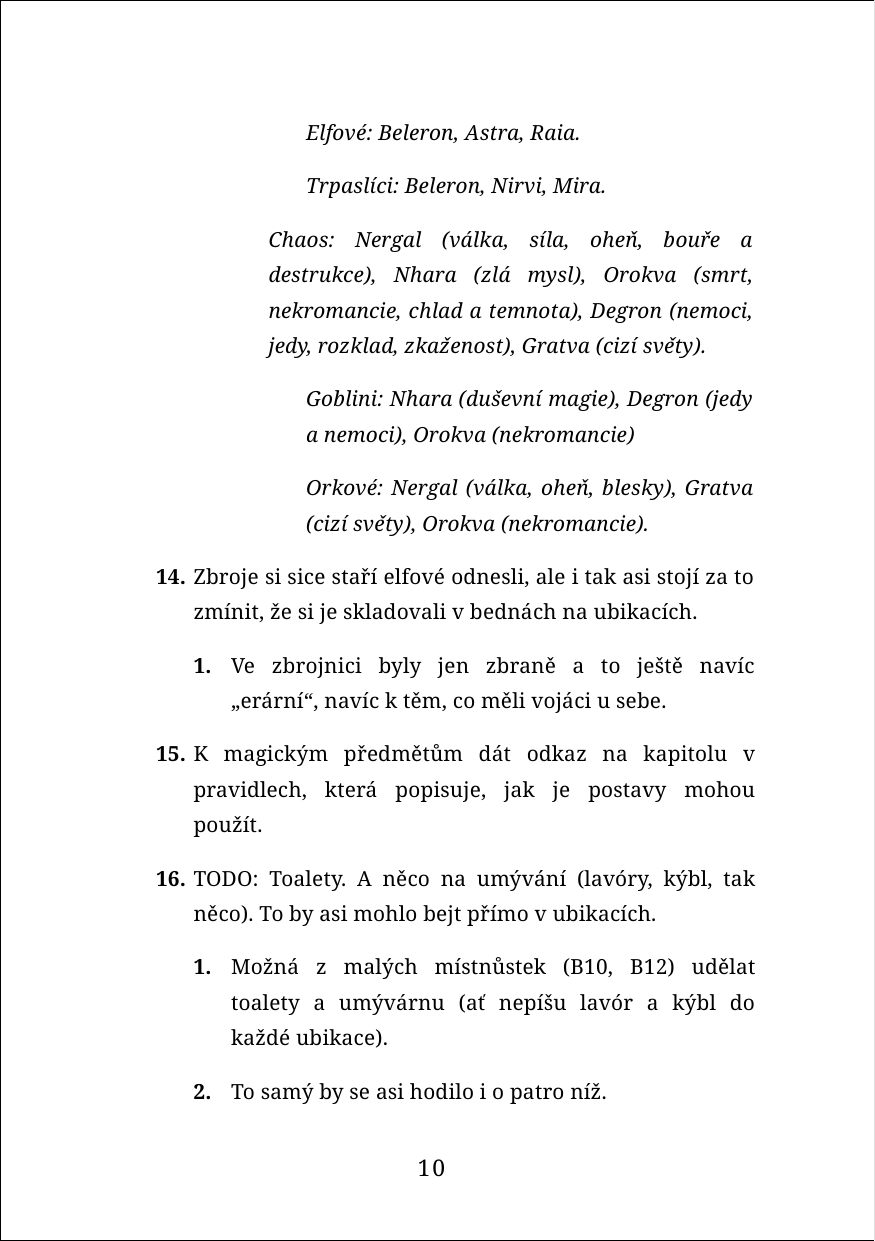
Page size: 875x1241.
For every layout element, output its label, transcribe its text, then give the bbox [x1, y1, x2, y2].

list Trpaslíci: Beleron, Nirvi, Mira. [268, 171, 756, 200]
list Možná z malých místnůstek (B10, B12) udělat toalety a umývárnu (ať nepíšu lavór a kýbl do každé ubikace). [193, 952, 756, 1052]
list To samý by se asi hodilo i o patro níž. [193, 1077, 756, 1105]
list Ve zbrojnici byly jen zbraně a to ještě navíc „erární“, navíc k těm, co měli vojáci u sebe. [193, 651, 756, 715]
list Chaos: Nergal (válka, síla, oheň, bouře a destrukce), Nhara (zlá mysl), Orokva (smrt, nekromancie, chlad a temnota), Degron (nemoci, jedy, rozklad, zkaženost), Gratva (cizí světy). [231, 225, 756, 360]
list Goblini: Nhara (duševní magie), Degron (jedy a nemoci), Orokva (nekromancie) [268, 384, 756, 448]
list TODO: Toalety. A něco na umývání (lavóry, kýbl, tak něco). To by asi mohlo bejt přímo v ubikacích. [156, 864, 756, 928]
list Orkové: Nergal (válka, oheň, blesky), Gratva (cizí světy), Orokva (nekromancie). [268, 473, 756, 537]
list K magickým předmětům dát odkaz na kapitolu v pravidlech, která popisuje, jak je postavy mohou použít. [156, 739, 756, 839]
list Zbroje si sice staří elfové odnesli, ale i tak asi stojí za to zmínit, že si je skladovali v bednách na ubikacích. [156, 562, 756, 626]
list Elfové: Beleron, Astra, Raia. [268, 118, 756, 147]
